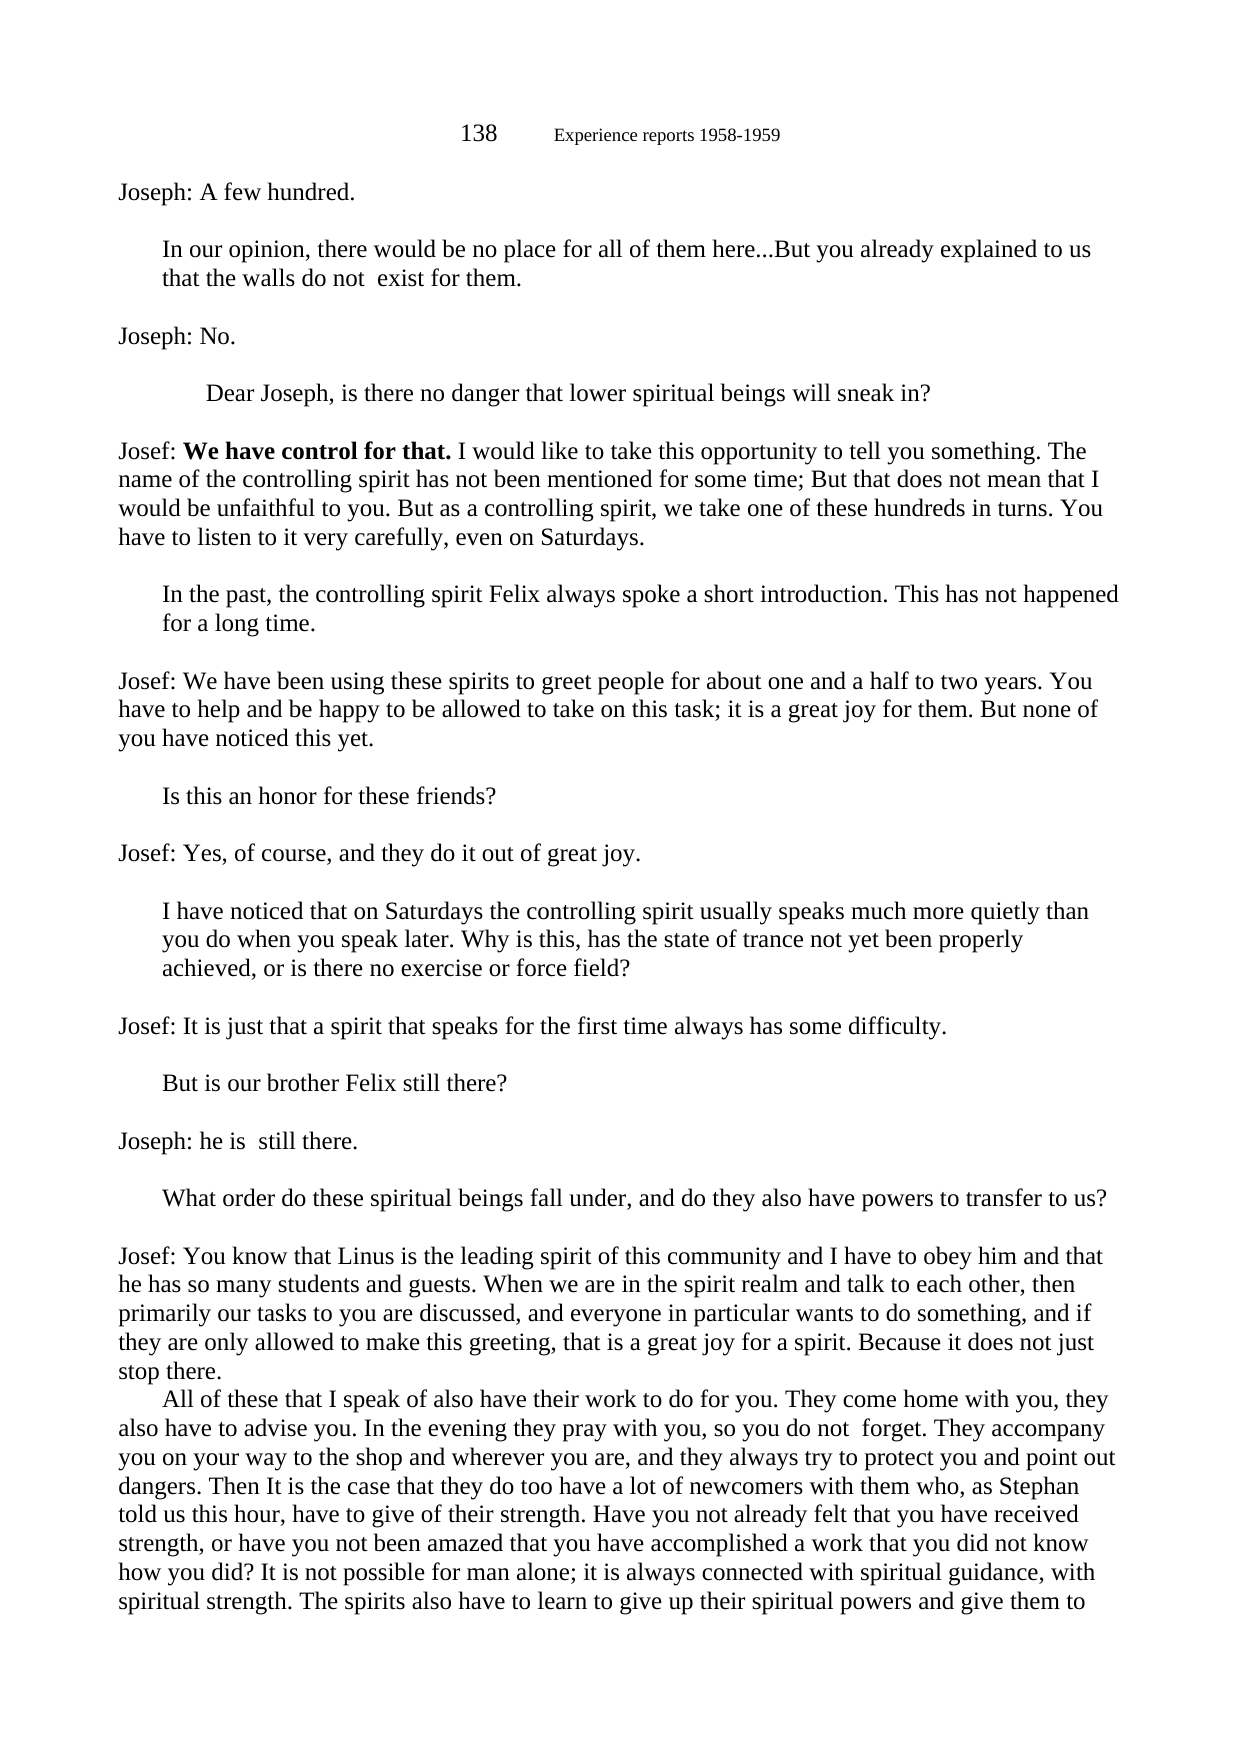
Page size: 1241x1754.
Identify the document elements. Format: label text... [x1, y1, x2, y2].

text Joseph: he is still there. [118, 1126, 1122, 1154]
text Joseph: A few hundred. [118, 177, 1122, 206]
text I have noticed that on Saturdays the controlling spirit usually speaks much more quietly than you do when you speak later. Why is this, has the state of trance not yet been properly achieved, or is there no exercise or force field? [162, 896, 1122, 982]
text In the past, the controlling spirit Felix always spoke a short introduction. This has not happened for a long time. [162, 579, 1122, 637]
text Is this an honor for these friends? [162, 781, 1122, 809]
text Josef: We have been using these spirits to greet people for about one and a half to two years. You have to help and be happy to be allowed to take on this task; it is a great joy for them. But none of you have noticed this yet. [118, 666, 1122, 752]
text All of these that I speak of also have their work to do for you. They come home with you, they also have to advise you. In the evening they pray with you, so you do not forget. They accompany you on your way to the shop and wherever you are, and they always try to protect you and point out dangers. Then It is the case that they do too have a lot of newcomers with them who, as Stephan told us this hour, have to give of their strength. Have you not already felt that you have received strength, or have you not been amazed that you have accomplished a work that you did not know how you did? It is not possible for man alone; it is always connected with spiritual guidance, with spiritual strength. The spirits also have to learn to give up their spiritual powers and give them to [118, 1384, 1122, 1614]
text Josef: It is just that a spirit that speaks for the first time always has some difficulty. [118, 1011, 1122, 1039]
text But is our brother Felix still there? [162, 1068, 1122, 1097]
text Dear Joseph, is there no danger that lower spiritual beings will sneak in? [206, 378, 1122, 407]
text Josef: You know that Linus is the leading spirit of this community and I have to obey him and that he has so many students and guests. When we are in the spirit realm and talk to each other, then primarily our tasks to you are discussed, and everyone in particular wants to do something, and if they are only allowed to make this greeting, that is a great joy for a spirit. Because it does not just stop there. [118, 1241, 1122, 1384]
text Josef: We have control for that. I would like to take this opportunity to tell you something. The name of the controlling spirit has not been mentioned for some time; But that does not mean that I would be unfaithful to you. But as a controlling spirit, we take one of these hundreds in turns. You have to listen to it very carefully, even on Saturdays. [118, 436, 1122, 551]
text Josef: Yes, of course, and they do it out of great joy. [118, 838, 1122, 867]
text Joseph: No. [118, 321, 1122, 349]
text In our opinion, there would be no place for all of them here...But you already explained to us that the walls do not exist for them. [162, 234, 1122, 292]
text What order do these spiritual beings fall under, and do they also have powers to transfer to us? [162, 1183, 1122, 1212]
